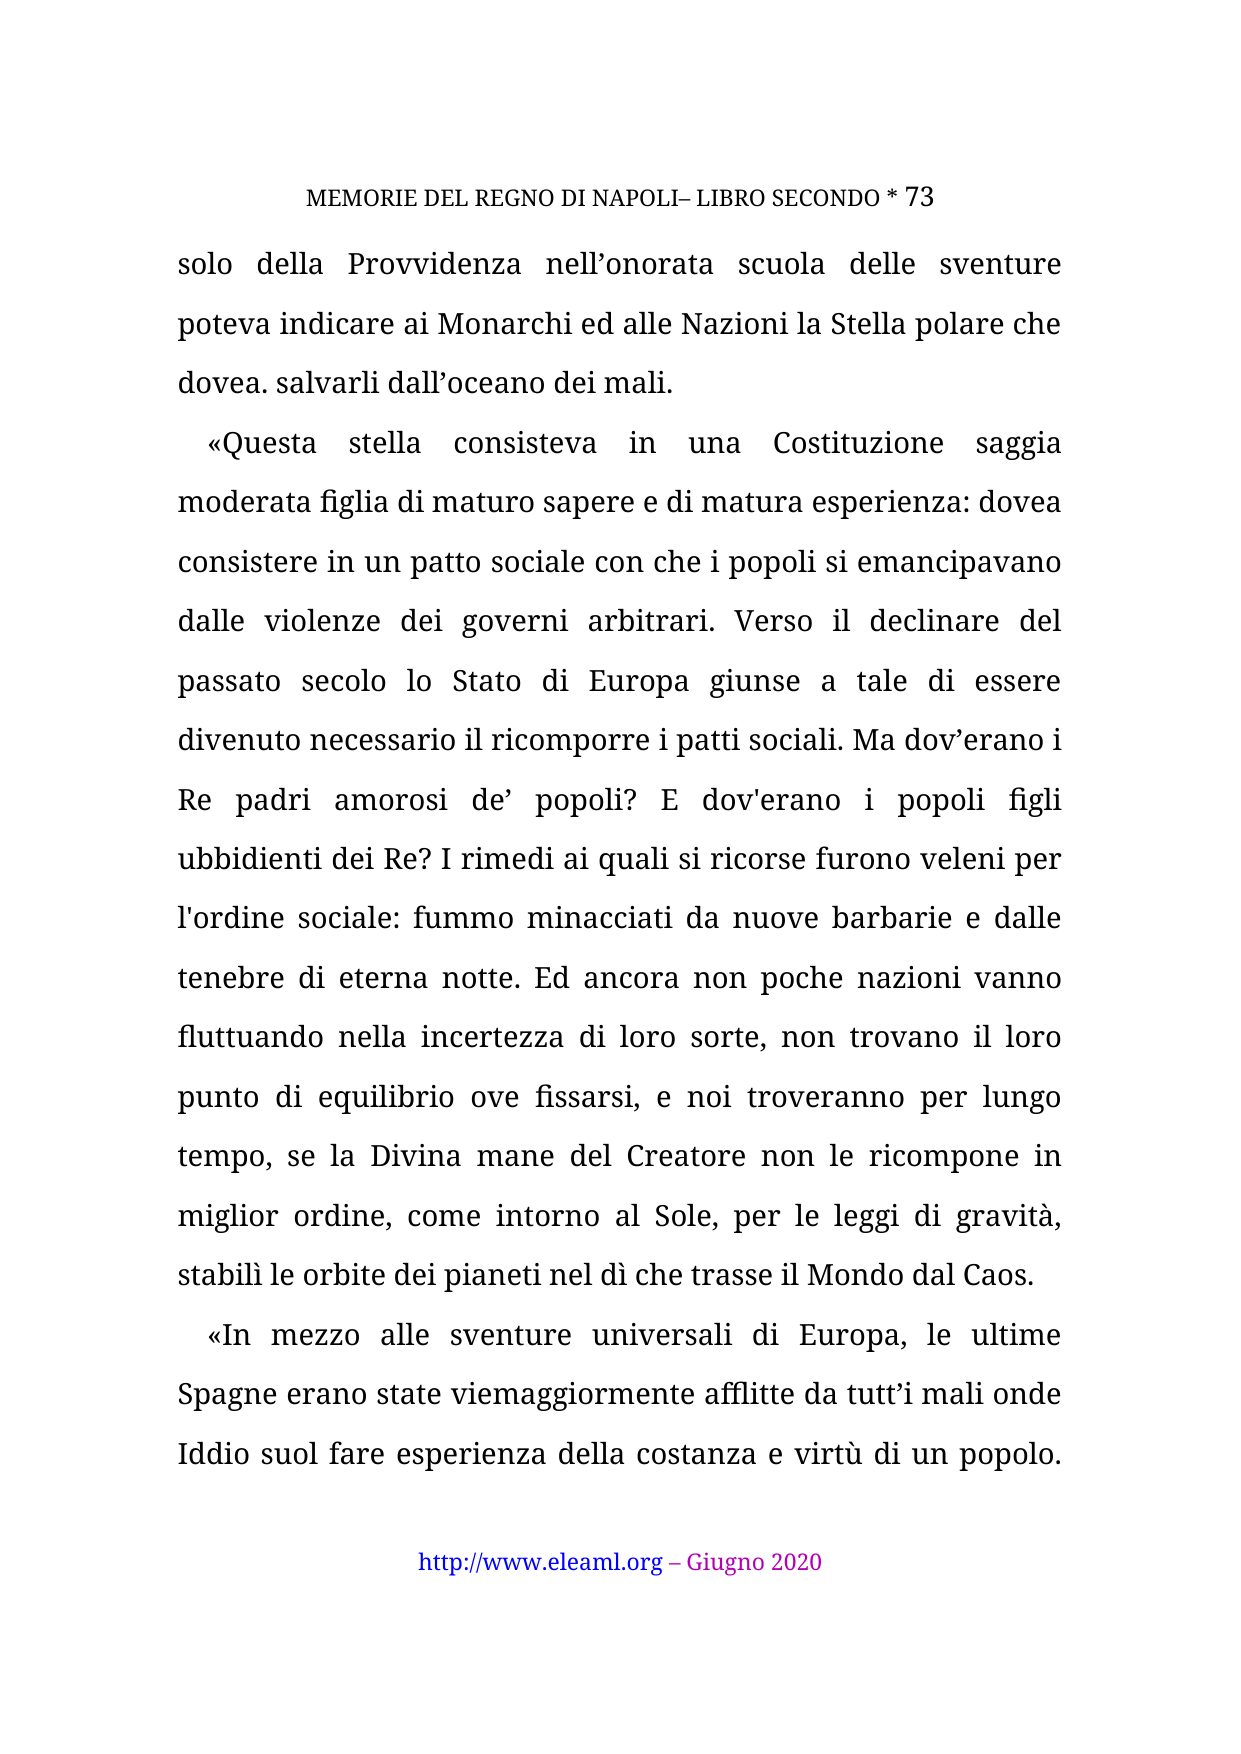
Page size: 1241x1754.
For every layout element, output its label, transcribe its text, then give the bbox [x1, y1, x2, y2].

text «In mezzo alle sventure universali di Europa, le ultime Spagne erano state viemaggiormente afflitte da tutt’i mali onde Iddio suol fare esperienza della costanza e virtù di un popolo. [177, 1314, 1063, 1473]
text «Questa stella consisteva in una Costituzione saggia moderata figlia di maturo sapere e di matura esperienza: dovea consistere in un patto sociale con che i popoli si emancipavano dalle violenze dei governi arbitrari. Verso il declinare del passato secolo lo Stato di Europa giunse a tale di essere divenuto necessario il ricomporre i patti sociali. Ma dov’erano i Re padri amorosi de’ popoli? E dov'erano i popoli figli ubbidienti dei Re? I rimedi ai quali si ricorse furono veleni per l'ordine sociale: fummo minacciati da nuove barbarie e dalle tenebre di eterna notte. Ed ancora non poche nazioni vanno fluttuando nella incertezza di loro sorte, non trovano il loro punto di equilibrio ove fissarsi, e noi troveranno per lungo tempo, se la Divina mane del Creatore non le ricompone in miglior ordine, come intorno al Sole, per le leggi di gravità, stabilì le orbite dei pianeti nel dì che trasse il Mondo dal Caos. [177, 422, 1063, 1294]
text solo della Provvidenza nell’onorata scuola delle sventure poteva indicare ai Monarchi ed alle Nazioni la Stella polare che dovea. salvarli dall’oceano dei mali. [177, 243, 1063, 402]
